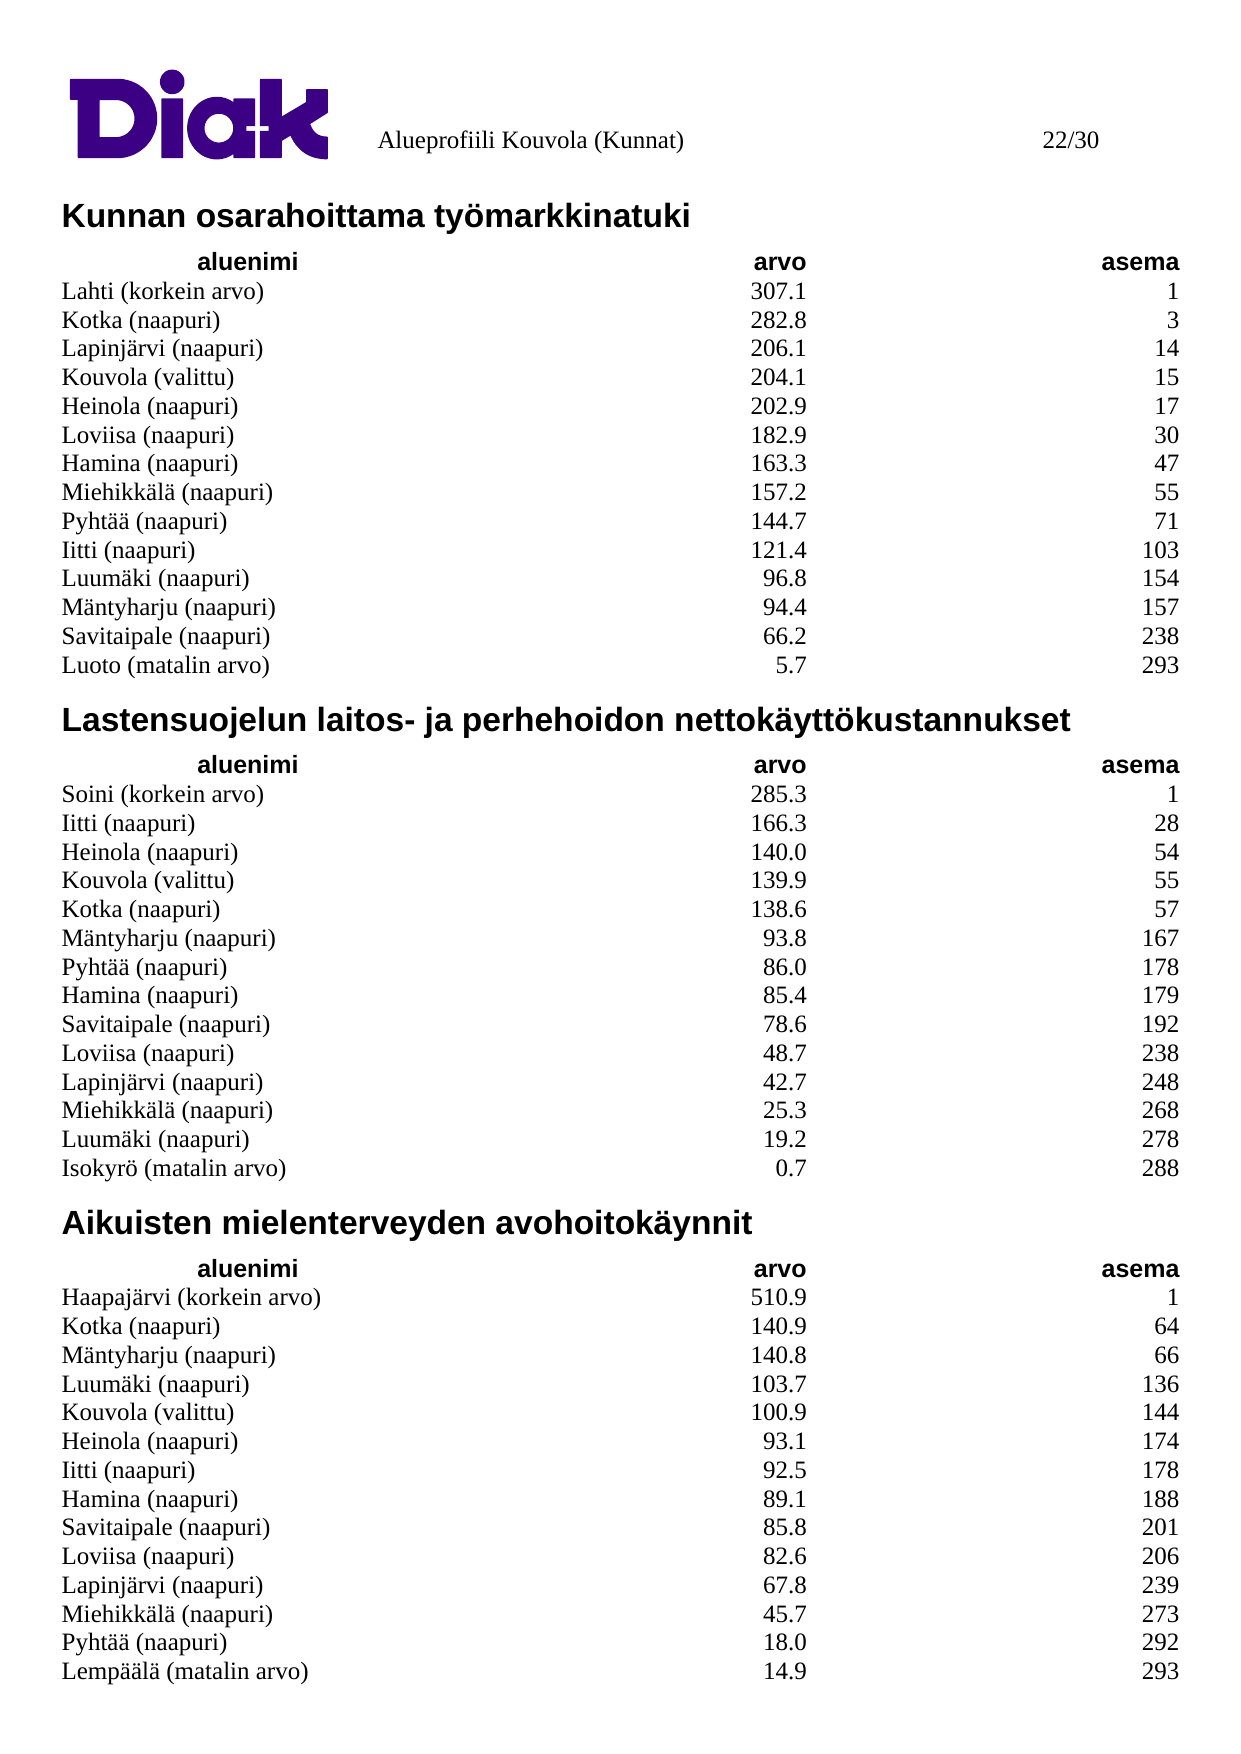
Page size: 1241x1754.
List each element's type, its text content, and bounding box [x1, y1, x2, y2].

table_cell 18.0 [434, 1628, 806, 1656]
table_header arvo [434, 247, 806, 276]
table_header aluenimi [61, 247, 434, 276]
table_cell 154 [806, 564, 1179, 592]
table_cell Kouvola (valittu) [61, 866, 434, 894]
table_cell Luumäki (naapuri) [61, 1124, 434, 1153]
table_cell Kotka (naapuri) [61, 1311, 434, 1340]
table_cell 55 [806, 866, 1179, 894]
table_cell 71 [806, 506, 1179, 535]
table_cell 85.4 [434, 981, 806, 1009]
subtitle Aikuisten mielenterveyden avohoitokäynnit [61, 1203, 1179, 1241]
table_cell 89.1 [434, 1484, 806, 1512]
table_cell Pyhtää (naapuri) [61, 1628, 434, 1656]
table_cell 48.7 [434, 1038, 806, 1067]
table_cell 28 [806, 808, 1179, 837]
table_cell 157 [806, 592, 1179, 621]
table_cell 64 [806, 1311, 1179, 1340]
table_cell 100.9 [434, 1398, 806, 1426]
table_cell Savitaipale (naapuri) [61, 1513, 434, 1541]
table_cell Mäntyharju (naapuri) [61, 1340, 434, 1369]
table_cell 239 [806, 1570, 1179, 1599]
table_cell 293 [806, 1656, 1179, 1685]
table_header arvo [434, 1254, 806, 1282]
table_cell 238 [806, 621, 1179, 650]
table_cell 140.8 [434, 1340, 806, 1369]
table_cell 188 [806, 1484, 1179, 1512]
table_cell 139.9 [434, 866, 806, 894]
table_cell 278 [806, 1124, 1179, 1153]
table_cell Lapinjärvi (naapuri) [61, 1067, 434, 1096]
table_cell 202.9 [434, 391, 806, 420]
table_cell 136 [806, 1369, 1179, 1397]
table_cell 103 [806, 535, 1179, 563]
table_cell 0.7 [434, 1153, 806, 1182]
table_cell 201 [806, 1513, 1179, 1541]
table_cell 121.4 [434, 535, 806, 563]
table_cell Hamina (naapuri) [61, 981, 434, 1009]
table_cell Pyhtää (naapuri) [61, 506, 434, 535]
table_cell 66.2 [434, 621, 806, 650]
table_cell 1 [806, 276, 1179, 305]
table_cell 55 [806, 477, 1179, 506]
table_cell 82.6 [434, 1541, 806, 1570]
table_cell 42.7 [434, 1067, 806, 1096]
table_cell 93.8 [434, 923, 806, 952]
table_header aluenimi [61, 1254, 434, 1282]
table_cell Luumäki (naapuri) [61, 1369, 434, 1397]
table_cell 92.5 [434, 1455, 806, 1484]
subtitle Lastensuojelun laitos- ja perhehoidon nettokäyttökustannukset [61, 699, 1179, 738]
table_cell 94.4 [434, 592, 806, 621]
table_cell 103.7 [434, 1369, 806, 1397]
table_cell 17 [806, 391, 1179, 420]
table_cell Lapinjärvi (naapuri) [61, 1570, 434, 1599]
table_cell 66 [806, 1340, 1179, 1369]
table_cell Pyhtää (naapuri) [61, 952, 434, 981]
table_header asema [806, 751, 1179, 779]
table_cell 293 [806, 650, 1179, 678]
table_cell Soini (korkein arvo) [61, 779, 434, 808]
table_cell 96.8 [434, 564, 806, 592]
table_cell 179 [806, 981, 1179, 1009]
table_cell 85.8 [434, 1513, 806, 1541]
table_cell Isokyrö (matalin arvo) [61, 1153, 434, 1182]
table_cell Miehikkälä (naapuri) [61, 1599, 434, 1627]
table_cell 93.1 [434, 1426, 806, 1455]
table_cell 167 [806, 923, 1179, 952]
table_cell Iitti (naapuri) [61, 808, 434, 837]
table_cell 30 [806, 420, 1179, 448]
table_header asema [806, 1254, 1179, 1282]
table_cell 144 [806, 1398, 1179, 1426]
table_cell Iitti (naapuri) [61, 1455, 434, 1484]
table_cell Lahti (korkein arvo) [61, 276, 434, 305]
table_cell 5.7 [434, 650, 806, 678]
table_cell Lapinjärvi (naapuri) [61, 334, 434, 362]
table_cell 182.9 [434, 420, 806, 448]
table_header asema [806, 247, 1179, 276]
table_cell 15 [806, 362, 1179, 391]
table_cell Kotka (naapuri) [61, 305, 434, 333]
table_cell 288 [806, 1153, 1179, 1182]
table_cell 47 [806, 449, 1179, 477]
table_cell 3 [806, 305, 1179, 333]
table_cell Loviisa (naapuri) [61, 420, 434, 448]
table_cell Mäntyharju (naapuri) [61, 592, 434, 621]
table_cell Savitaipale (naapuri) [61, 1009, 434, 1038]
table_cell Miehikkälä (naapuri) [61, 1096, 434, 1124]
table_cell 206 [806, 1541, 1179, 1570]
table_cell Savitaipale (naapuri) [61, 621, 434, 650]
table_cell Heinola (naapuri) [61, 391, 434, 420]
table_cell 1 [806, 1283, 1179, 1311]
table_cell Luumäki (naapuri) [61, 564, 434, 592]
table_cell Kouvola (valittu) [61, 362, 434, 391]
table_cell 204.1 [434, 362, 806, 391]
table_cell Loviisa (naapuri) [61, 1038, 434, 1067]
table_cell Loviisa (naapuri) [61, 1541, 434, 1570]
table_cell 78.6 [434, 1009, 806, 1038]
table_cell 238 [806, 1038, 1179, 1067]
table_cell Hamina (naapuri) [61, 449, 434, 477]
table_cell 157.2 [434, 477, 806, 506]
table_cell 206.1 [434, 334, 806, 362]
table_cell 273 [806, 1599, 1179, 1627]
table_cell 45.7 [434, 1599, 806, 1627]
table_cell 144.7 [434, 506, 806, 535]
table_cell Luoto (matalin arvo) [61, 650, 434, 678]
table_cell 19.2 [434, 1124, 806, 1153]
table_cell 54 [806, 837, 1179, 866]
table_cell 307.1 [434, 276, 806, 305]
table_cell Lempäälä (matalin arvo) [61, 1656, 434, 1685]
table_cell Kouvola (valittu) [61, 1398, 434, 1426]
table_header arvo [434, 751, 806, 779]
table_cell Heinola (naapuri) [61, 1426, 434, 1455]
table_cell Heinola (naapuri) [61, 837, 434, 866]
table_cell 138.6 [434, 894, 806, 923]
table_cell 140.9 [434, 1311, 806, 1340]
table_cell 285.3 [434, 779, 806, 808]
table_cell 14.9 [434, 1656, 806, 1685]
table_cell Mäntyharju (naapuri) [61, 923, 434, 952]
table_cell 510.9 [434, 1283, 806, 1311]
table_cell 1 [806, 779, 1179, 808]
table_cell 268 [806, 1096, 1179, 1124]
table_cell Hamina (naapuri) [61, 1484, 434, 1512]
table_cell 178 [806, 1455, 1179, 1484]
table_cell 178 [806, 952, 1179, 981]
table_cell 67.8 [434, 1570, 806, 1599]
table_cell 192 [806, 1009, 1179, 1038]
table_cell 140.0 [434, 837, 806, 866]
table_cell Kotka (naapuri) [61, 894, 434, 923]
table_cell 248 [806, 1067, 1179, 1096]
table_cell 25.3 [434, 1096, 806, 1124]
subtitle Kunnan osarahoittama työmarkkinatuki [61, 196, 1179, 235]
table_cell 166.3 [434, 808, 806, 837]
table_cell 174 [806, 1426, 1179, 1455]
table_cell Miehikkälä (naapuri) [61, 477, 434, 506]
table_cell 14 [806, 334, 1179, 362]
table_header aluenimi [61, 751, 434, 779]
table_cell 57 [806, 894, 1179, 923]
table_cell 163.3 [434, 449, 806, 477]
table_cell 292 [806, 1628, 1179, 1656]
table_cell 86.0 [434, 952, 806, 981]
table_cell 282.8 [434, 305, 806, 333]
table_cell Iitti (naapuri) [61, 535, 434, 563]
table_cell Haapajärvi (korkein arvo) [61, 1283, 434, 1311]
